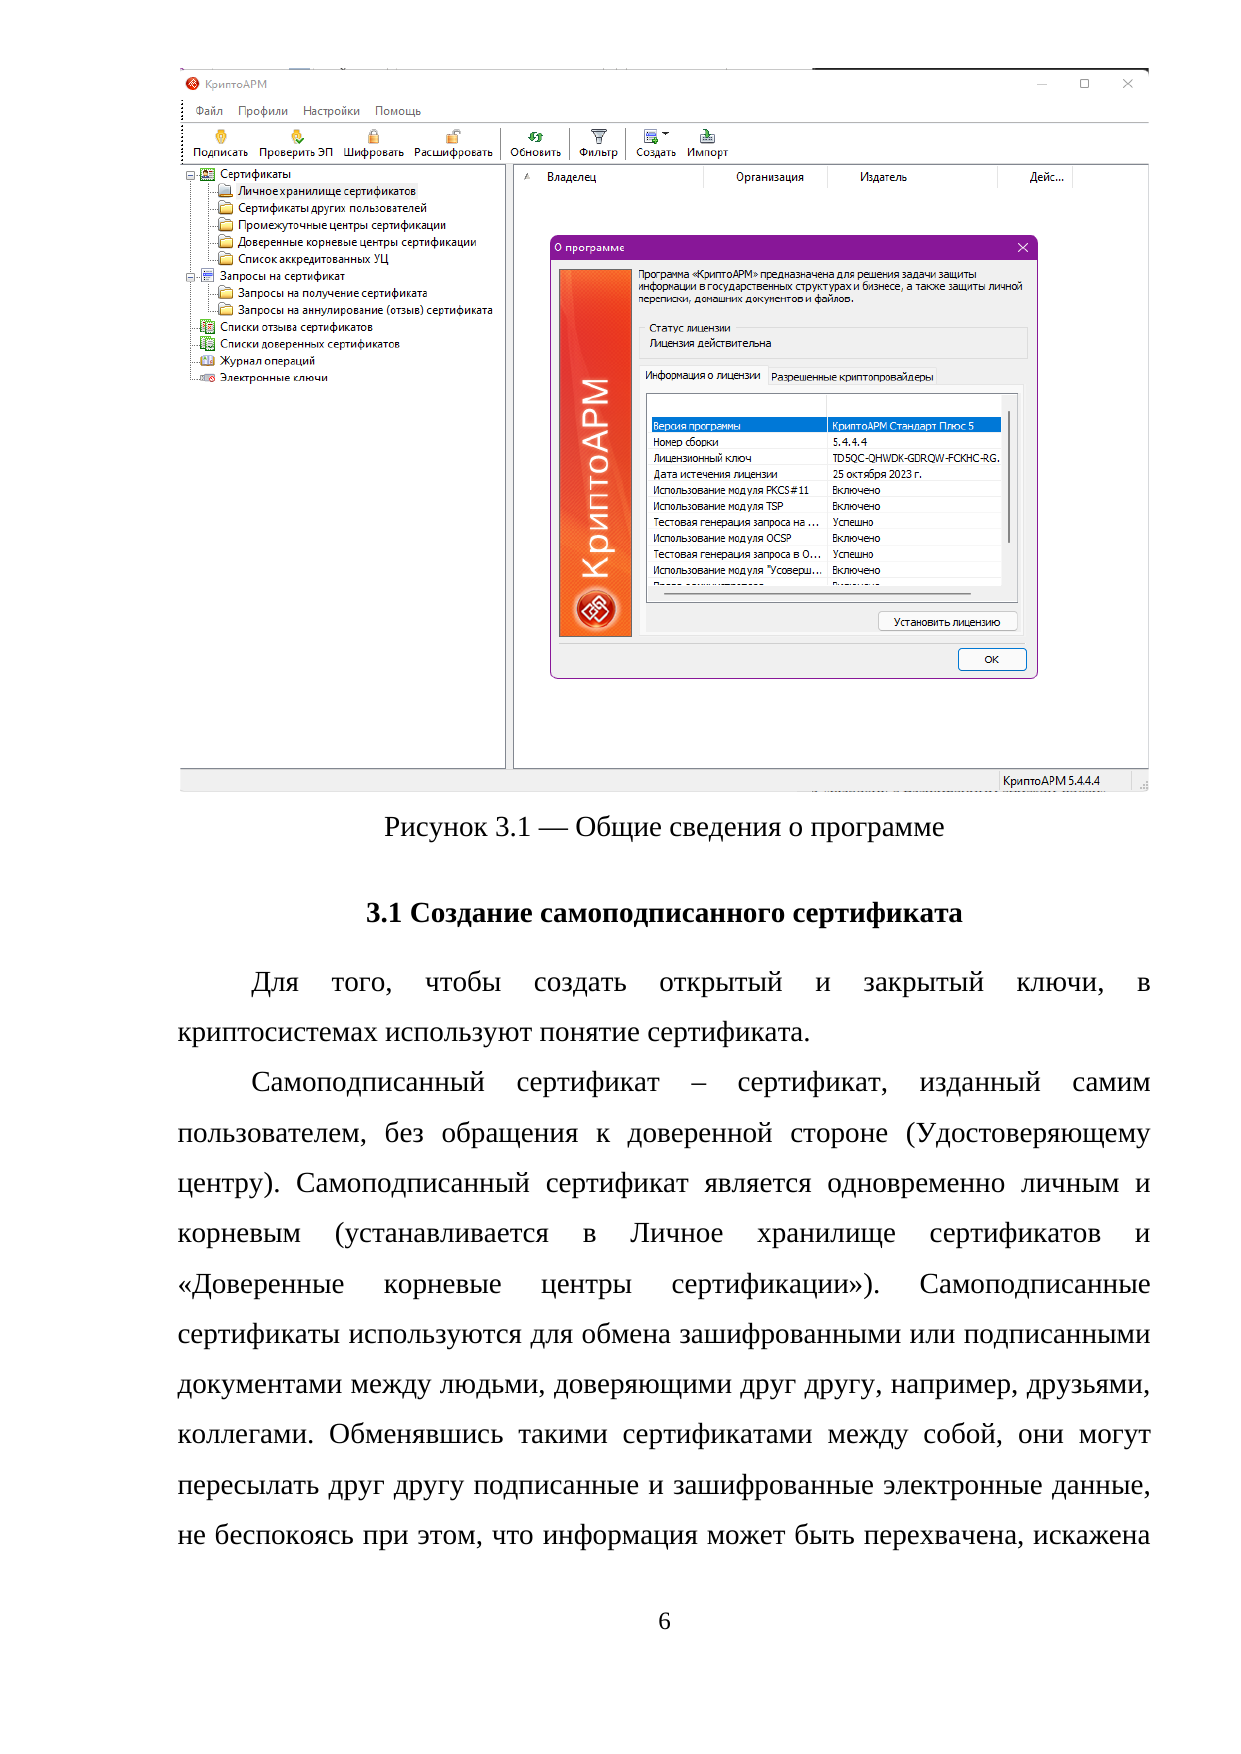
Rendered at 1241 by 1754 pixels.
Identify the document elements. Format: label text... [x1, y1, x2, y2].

subtitle 3.1 Создание самоподписанного сертификата [177, 895, 1152, 928]
text Для того, чтобы создать открытый и закрытый ключи, в криптосистемах используют понятие сертификата. [177, 964, 1152, 1048]
title Рисунок 3.1 — Общие сведения о программе [177, 118, 1152, 842]
text Самоподписанный сертификат – сертификат, изданный самим пользователем, без обращения к доверенной стороне (Удостоверяющему центру). Самоподписанный сертификат является одновременно личным и корневым (устанавливается в Личное хранилище сертификатов и «Доверенные корневые центры сертификации»). Самоподписанные сертификаты используются для обмена зашифрованными или подписанными документами между людьми, доверяющими друг другу, например, друзьями, коллегами. Обменявшись такими сертификатами между собой, они могут пересылать друг другу подписанные и зашифрованные электронные данные, не беспокоясь при этом, что информация может быть перехвачена, искажена [177, 1064, 1152, 1551]
